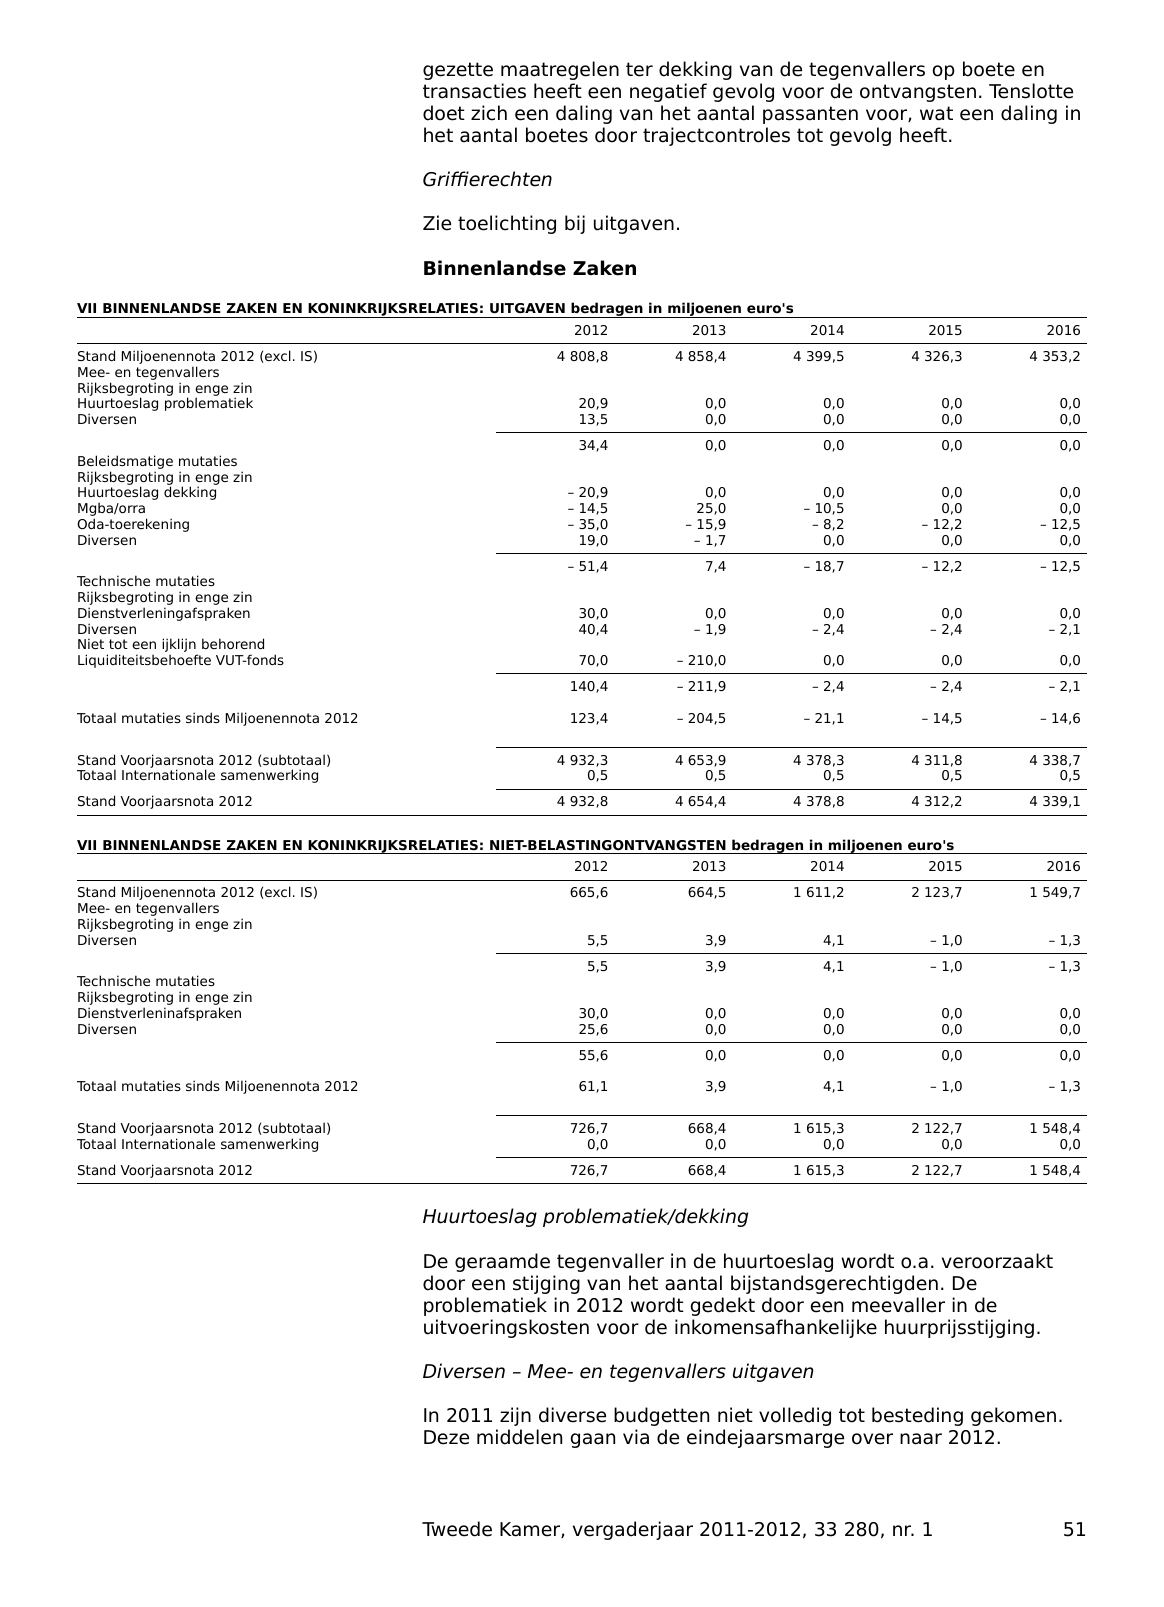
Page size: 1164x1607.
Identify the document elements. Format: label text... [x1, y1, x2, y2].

table_cell 2016 [969, 318, 1087, 343]
table_cell 0,0 [614, 1021, 732, 1042]
table_cell [969, 380, 1087, 396]
table_cell [969, 917, 1087, 932]
table_cell 0,0 [614, 606, 732, 621]
table_cell Niet tot een ijklijn behorend [77, 637, 496, 653]
table_cell 40,4 [496, 621, 614, 637]
table_cell 1 548,4 [969, 1158, 1087, 1183]
table_cell 4 312,2 [850, 790, 968, 815]
text Zie toelichting bij uitgaven. [422, 213, 1087, 235]
table_cell [850, 917, 968, 932]
table_cell [496, 726, 614, 747]
table_cell [969, 637, 1087, 653]
table_cell – 2,4 [732, 674, 850, 695]
table_cell [614, 726, 732, 747]
table_cell 5,5 [496, 954, 614, 974]
table_cell 0,0 [850, 653, 968, 673]
table_cell – 1,3 [969, 933, 1087, 953]
table_cell [77, 553, 496, 574]
table_cell 13,5 [496, 412, 614, 432]
table_cell 2015 [850, 854, 968, 879]
table_cell 4 653,9 [614, 748, 732, 768]
table_cell 140,4 [496, 674, 614, 695]
table_cell [496, 365, 614, 380]
table_cell 2 122,7 [850, 1116, 968, 1137]
table_cell Mee- en tegenvallers [77, 901, 496, 917]
table_cell [969, 365, 1087, 380]
table_cell 0,0 [496, 1137, 614, 1157]
table_cell Totaal Internationale samenwerking [77, 768, 496, 788]
table_cell [614, 380, 732, 396]
table_cell [732, 990, 850, 1006]
table_cell [732, 637, 850, 653]
table_cell 1 615,3 [732, 1116, 850, 1137]
table_cell [969, 590, 1087, 606]
table_cell 0,0 [969, 433, 1087, 454]
table_cell Stand Voorjaarsnota 2012 [77, 789, 496, 815]
table_cell 123,4 [496, 711, 614, 726]
subtitle Diversen – Mee- en tegenvallers uitgaven [422, 1361, 1087, 1383]
table_header VII BINNENLANDSE ZAKEN EN KONINKRIJKSRELATIES: UITGAVEN bedragen in miljoenen euro's [77, 301, 1087, 317]
table_cell 3,9 [614, 954, 732, 974]
table_cell 0,0 [969, 1006, 1087, 1021]
table_cell [850, 365, 968, 380]
table_cell [496, 637, 614, 653]
table_cell 2 122,7 [850, 1158, 968, 1183]
table_cell 0,0 [614, 433, 732, 454]
table_cell 0,0 [732, 533, 850, 553]
table_cell Mgba/orra [77, 501, 496, 517]
table_cell 2012 [496, 854, 614, 879]
table_cell – 1,0 [850, 1079, 968, 1095]
table_cell Liquiditeitsbehoefte VUT-fonds [77, 653, 496, 673]
table_cell – 1,3 [969, 1079, 1087, 1095]
table_cell 0,0 [969, 653, 1087, 673]
table_cell [969, 574, 1087, 590]
table_cell [614, 1063, 732, 1079]
table_cell 0,0 [969, 606, 1087, 621]
table_cell [850, 695, 968, 711]
table_cell [850, 1095, 968, 1115]
table_cell – 1,3 [969, 954, 1087, 974]
table_cell Stand Voorjaarsnota 2012 (subtotaal) [77, 747, 496, 768]
table_cell 0,0 [732, 1043, 850, 1063]
table_cell 0,0 [614, 1043, 732, 1063]
table_cell [969, 1095, 1087, 1115]
table_cell 4 353,2 [969, 344, 1087, 365]
table_cell [850, 574, 968, 590]
table_cell 4 932,3 [496, 748, 614, 768]
table_cell 0,0 [850, 433, 968, 454]
table_cell [614, 990, 732, 1006]
table_cell [614, 974, 732, 990]
table_cell 0,0 [850, 533, 968, 553]
table_cell – 2,4 [732, 621, 850, 637]
table_cell 0,0 [969, 1137, 1087, 1157]
table_cell – 10,5 [732, 501, 850, 517]
table_cell Mee- en tegenvallers [77, 365, 496, 380]
table_cell Stand Miljoenennota 2012 (excl. IS) [77, 881, 496, 901]
table_cell [732, 917, 850, 932]
table_cell 0,0 [614, 396, 732, 412]
table_cell Stand Miljoenennota 2012 (excl. IS) [77, 344, 496, 365]
table_cell [496, 590, 614, 606]
table_cell [732, 726, 850, 747]
table_cell 1 611,2 [732, 881, 850, 901]
table_cell 3,9 [614, 933, 732, 953]
table_cell [850, 726, 968, 747]
table_cell [969, 990, 1087, 1006]
table_cell 61,1 [496, 1079, 614, 1095]
table_cell [77, 854, 496, 879]
table_cell 4 932,8 [496, 790, 614, 815]
table_cell – 204,5 [614, 711, 732, 726]
table_cell – 18,7 [732, 554, 850, 574]
table_cell – 12,5 [969, 554, 1087, 574]
text De geraamde tegenvaller in de huurtoeslag wordt o.a. veroorzaakt door een stijging van het aantal bijstandsgerechtigden. De problematiek in 2012 wordt gedekt door een meevaller in de uitvoeringskosten voor de inkomensafhankelijke huurprijsstijging. [422, 1251, 1087, 1338]
table_cell 2013 [614, 854, 732, 879]
table_cell 0,0 [732, 1137, 850, 1157]
table_cell 726,7 [496, 1116, 614, 1137]
table_cell 0,0 [614, 1006, 732, 1021]
table_cell [496, 974, 614, 990]
table_cell 70,0 [496, 653, 614, 673]
table_cell 1 615,3 [732, 1158, 850, 1183]
table_cell [77, 1063, 496, 1079]
table_cell [850, 990, 968, 1006]
table_cell – 2,4 [850, 674, 968, 695]
table_cell [732, 1095, 850, 1115]
table_cell 0,0 [850, 1137, 968, 1157]
table_cell Dienstverleningafspraken [77, 606, 496, 621]
table_cell – 210,0 [614, 653, 732, 673]
table_cell [850, 901, 968, 917]
table_cell [969, 695, 1087, 711]
table_cell [496, 917, 614, 932]
table_cell – 12,2 [850, 517, 968, 532]
table_cell 2015 [850, 318, 968, 343]
subtitle Binnenlandse Zaken [422, 257, 1087, 279]
table_cell Rijksbegroting in enge zin [77, 470, 496, 485]
table_cell 0,0 [850, 1043, 968, 1063]
table_cell Totaal Internationale samenwerking [77, 1137, 496, 1157]
table_cell – 1,7 [614, 533, 732, 553]
table_cell – 12,2 [850, 554, 968, 574]
table_cell 0,5 [969, 768, 1087, 788]
table_cell [614, 454, 732, 469]
table_cell 4 858,4 [614, 344, 732, 365]
table_cell [969, 974, 1087, 990]
table_cell 2013 [614, 318, 732, 343]
table_cell 20,9 [496, 396, 614, 412]
table_cell [969, 1063, 1087, 1079]
table_cell 7,4 [614, 554, 732, 574]
table_cell [969, 901, 1087, 917]
table_cell 4,1 [732, 1079, 850, 1095]
table_cell Diversen [77, 533, 496, 553]
table_cell – 1,0 [850, 954, 968, 974]
table_cell 668,4 [614, 1158, 732, 1183]
table_cell 0,0 [850, 485, 968, 501]
table_cell 1 548,4 [969, 1116, 1087, 1137]
table_cell Technische mutaties [77, 974, 496, 990]
table_cell [77, 1042, 496, 1063]
table_cell [496, 454, 614, 469]
table_cell – 35,0 [496, 517, 614, 532]
table_cell 726,7 [496, 1158, 614, 1183]
table_cell [496, 574, 614, 590]
table_cell 0,5 [496, 768, 614, 788]
table_cell – 51,4 [496, 554, 614, 574]
table_cell [850, 590, 968, 606]
table_cell – 21,1 [732, 711, 850, 726]
table_cell [732, 574, 850, 590]
table_cell Technische mutaties [77, 574, 496, 590]
table_cell [496, 380, 614, 396]
table_cell 0,0 [969, 1021, 1087, 1042]
table_cell 4 378,3 [732, 748, 850, 768]
text In 2011 zijn diverse budgetten niet volledig tot besteding gekomen. Deze middelen gaan via de eindejaarsmarge over naar 2012. [422, 1405, 1087, 1449]
table_cell 0,0 [850, 1021, 968, 1042]
table_cell [850, 454, 968, 469]
table_cell [969, 454, 1087, 469]
table_cell [614, 590, 732, 606]
table_cell – 211,9 [614, 674, 732, 695]
table_cell 4 311,8 [850, 748, 968, 768]
table_cell 4 808,8 [496, 344, 614, 365]
table_cell [496, 470, 614, 485]
table_cell – 20,9 [496, 485, 614, 501]
table_cell 3,9 [614, 1079, 732, 1095]
table_cell Oda-toerekening [77, 517, 496, 532]
table_cell [77, 432, 496, 454]
table_cell [850, 470, 968, 485]
table_cell 0,0 [969, 485, 1087, 501]
table_cell – 2,4 [850, 621, 968, 637]
table_cell 25,0 [614, 501, 732, 517]
table_cell [850, 1063, 968, 1079]
table_cell 0,5 [732, 768, 850, 788]
table_cell 2016 [969, 854, 1087, 879]
table_cell – 8,2 [732, 517, 850, 532]
table_cell Rijksbegroting in enge zin [77, 380, 496, 396]
table_cell [614, 470, 732, 485]
table_cell 4,1 [732, 933, 850, 953]
table_cell Diversen [77, 1021, 496, 1042]
table_cell 0,0 [850, 1006, 968, 1021]
table_cell 30,0 [496, 1006, 614, 1021]
table_cell 4 326,3 [850, 344, 968, 365]
table_cell Huurtoeslag dekking [77, 485, 496, 501]
table_cell 0,0 [969, 396, 1087, 412]
table_cell [732, 974, 850, 990]
table_cell – 12,5 [969, 517, 1087, 532]
table_cell [614, 637, 732, 653]
table_cell [496, 1095, 614, 1115]
table_cell [732, 901, 850, 917]
table_cell Huurtoeslag problematiek [77, 396, 496, 412]
table_cell 0,0 [850, 501, 968, 517]
table_cell [614, 1095, 732, 1115]
subtitle Huurtoeslag problematiek/dekking [422, 1206, 1087, 1228]
table_cell [77, 953, 496, 974]
table_cell 34,4 [496, 433, 614, 454]
table_cell Rijksbegroting in enge zin [77, 990, 496, 1006]
table_cell 4 654,4 [614, 790, 732, 815]
table_cell 25,6 [496, 1021, 614, 1042]
table_cell 2014 [732, 854, 850, 879]
table_cell 30,0 [496, 606, 614, 621]
table_cell [732, 470, 850, 485]
table_cell 665,6 [496, 881, 614, 901]
table_cell 0,0 [614, 412, 732, 432]
table_cell 664,5 [614, 881, 732, 901]
table_cell [77, 1095, 496, 1115]
table_cell – 15,9 [614, 517, 732, 532]
table_cell Beleidsmatige mutaties [77, 454, 496, 469]
table_cell Diversen [77, 621, 496, 637]
table_cell [850, 380, 968, 396]
table_cell 55,6 [496, 1043, 614, 1063]
table_cell 0,0 [732, 485, 850, 501]
table_cell 0,0 [732, 1021, 850, 1042]
table_cell 0,0 [732, 606, 850, 621]
table_cell [77, 726, 496, 747]
table_cell [614, 917, 732, 932]
table_cell Rijksbegroting in enge zin [77, 917, 496, 932]
table_cell [614, 695, 732, 711]
table_cell 0,5 [850, 768, 968, 788]
text gezette maatregelen ter dekking van de tegenvallers op boete en transacties heeft een negatief gevolg voor de ontvangsten. Tenslotte doet zich een daling van het aantal passanten voor, wat een daling in het aantal boetes door trajectcontroles tot gevolg heeft. [422, 59, 1087, 147]
table_cell 0,0 [969, 533, 1087, 553]
table_cell 0,0 [969, 501, 1087, 517]
table_cell Rijksbegroting in enge zin [77, 590, 496, 606]
table_cell – 14,6 [969, 711, 1087, 726]
table_cell [969, 726, 1087, 747]
table_cell [77, 695, 496, 711]
table_cell Totaal mutaties sinds Miljoenennota 2012 [77, 711, 496, 726]
table_cell Dienstverleninafspraken [77, 1006, 496, 1021]
table_cell – 14,5 [850, 711, 968, 726]
table_cell 0,0 [732, 412, 850, 432]
table_cell – 2,1 [969, 621, 1087, 637]
table_cell [732, 380, 850, 396]
table_cell [614, 901, 732, 917]
table_cell 0,0 [969, 1043, 1087, 1063]
table_cell [850, 974, 968, 990]
subtitle Griffierechten [422, 169, 1087, 191]
table_cell 4 378,8 [732, 790, 850, 815]
table_cell 19,0 [496, 533, 614, 553]
table_cell [614, 365, 732, 380]
table_cell [614, 574, 732, 590]
table_cell 0,0 [732, 1006, 850, 1021]
table_cell [850, 637, 968, 653]
table_cell 0,5 [614, 768, 732, 788]
table_cell – 1,0 [850, 933, 968, 953]
table_cell Stand Voorjaarsnota 2012 [77, 1157, 496, 1183]
table_cell 0,0 [614, 1137, 732, 1157]
table_cell Diversen [77, 933, 496, 953]
table_header VII BINNENLANDSE ZAKEN EN KONINKRIJKSRELATIES: NIET-BELASTINGONTVANGSTEN bedragen in miljoenen euro's [77, 838, 1087, 853]
table_cell 4 339,1 [969, 790, 1087, 815]
table_cell [969, 470, 1087, 485]
table_cell 4,1 [732, 954, 850, 974]
table_cell 4 399,5 [732, 344, 850, 365]
table_cell 0,0 [732, 653, 850, 673]
table_cell 2012 [496, 318, 614, 343]
table_cell 1 549,7 [969, 881, 1087, 901]
table_cell [732, 590, 850, 606]
table_cell [496, 1063, 614, 1079]
table_cell [496, 695, 614, 711]
table_cell [496, 990, 614, 1006]
table_cell 668,4 [614, 1116, 732, 1137]
table_cell [77, 673, 496, 695]
table_cell – 2,1 [969, 674, 1087, 695]
table_cell [732, 454, 850, 469]
table_cell [496, 901, 614, 917]
table_cell 0,0 [850, 412, 968, 432]
table_cell [732, 1063, 850, 1079]
table_cell 0,0 [614, 485, 732, 501]
table_cell 0,0 [850, 396, 968, 412]
table_cell [77, 318, 496, 343]
table_cell 5,5 [496, 933, 614, 953]
table_cell 2 123,7 [850, 881, 968, 901]
table_cell 2014 [732, 318, 850, 343]
table_cell Totaal mutaties sinds Miljoenennota 2012 [77, 1079, 496, 1095]
table_cell 0,0 [732, 433, 850, 454]
table_cell – 14,5 [496, 501, 614, 517]
table_cell 0,0 [850, 606, 968, 621]
table_cell [732, 365, 850, 380]
table_cell 0,0 [969, 412, 1087, 432]
table_cell 0,0 [732, 396, 850, 412]
table_cell Diversen [77, 412, 496, 432]
table_cell 4 338,7 [969, 748, 1087, 768]
table_cell Stand Voorjaarsnota 2012 (subtotaal) [77, 1115, 496, 1137]
table_cell [732, 695, 850, 711]
table_cell – 1,9 [614, 621, 732, 637]
